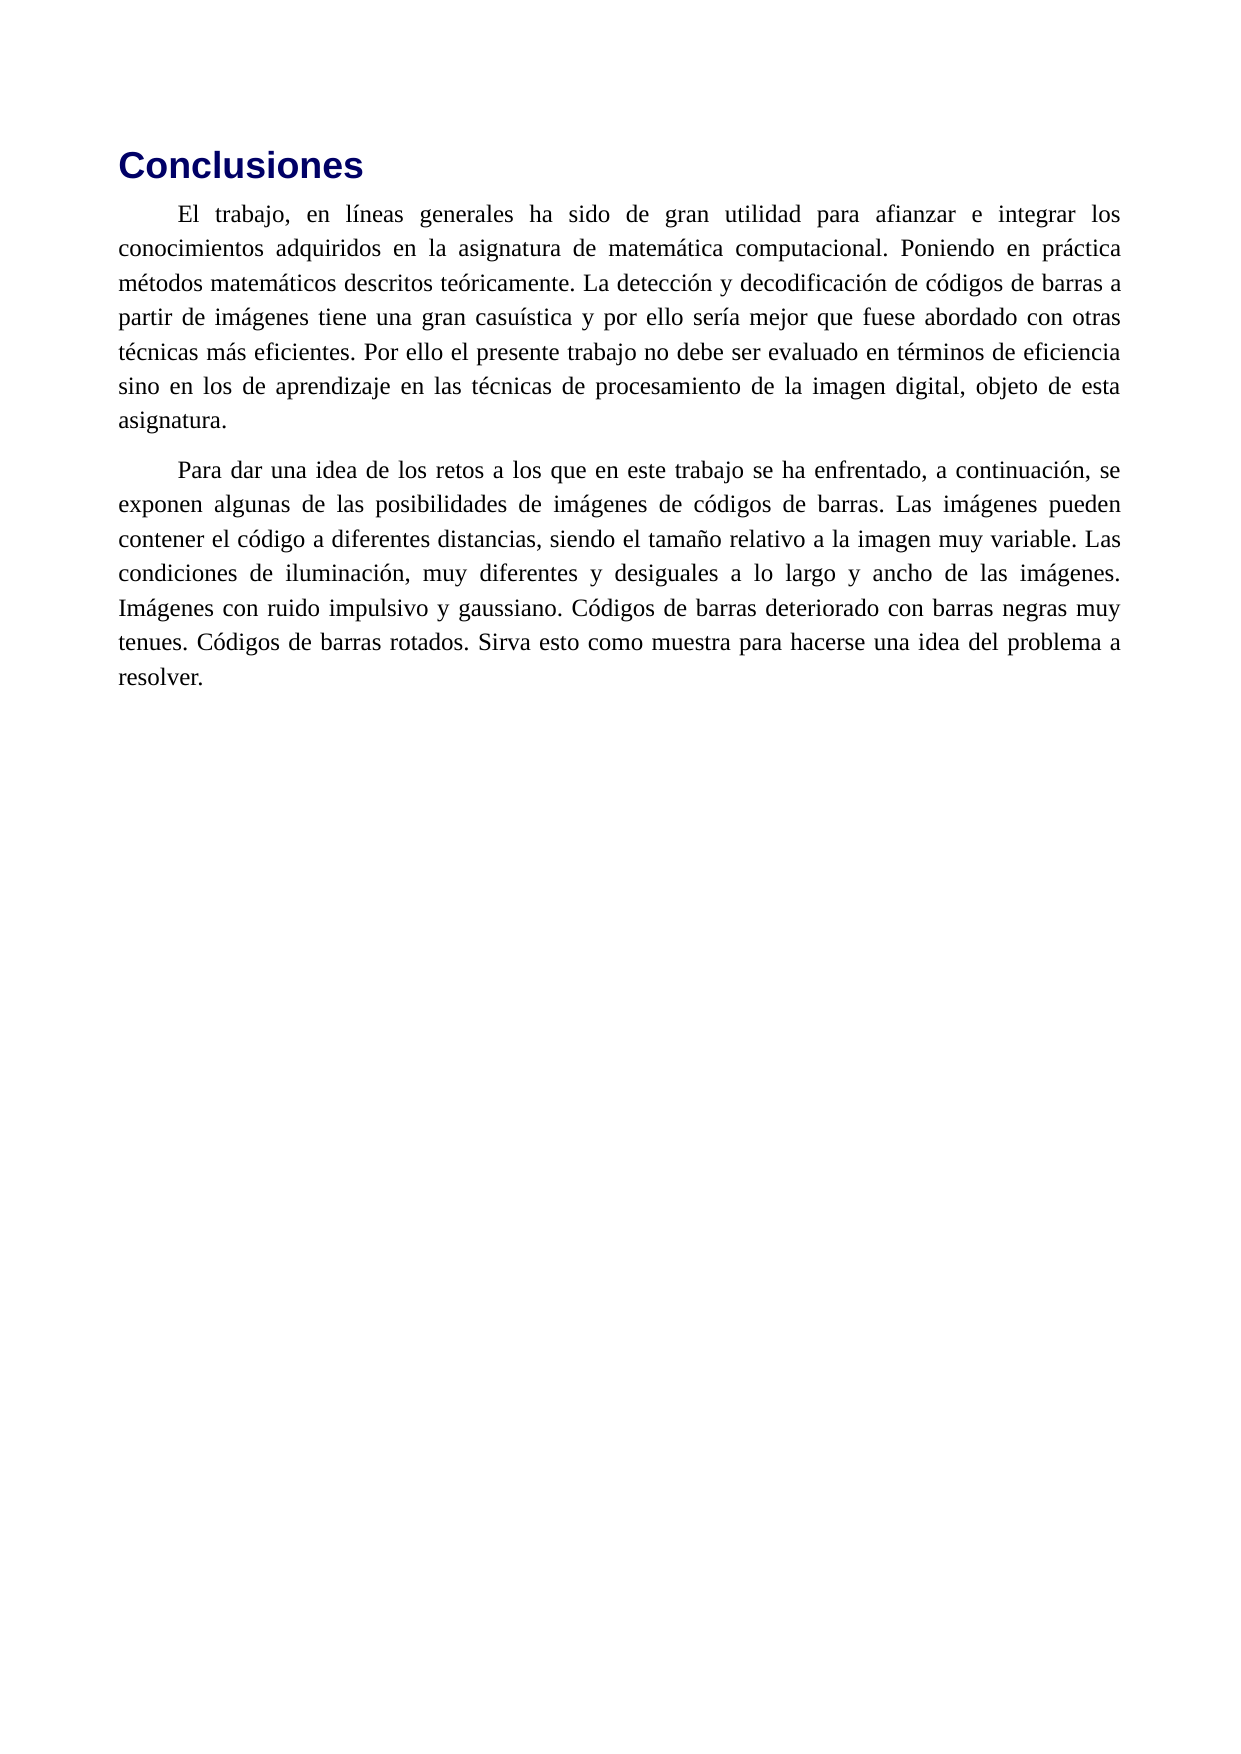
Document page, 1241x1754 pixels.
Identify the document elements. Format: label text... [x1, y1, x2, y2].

text Para dar una idea de los retos a los que en este trabajo se ha enfrentado, a continuación, se exponen algunas de las posibilidades de imágenes de códigos de barras. Las imágenes pueden contener el código a diferentes distancias, siendo el tamaño relativo a la imagen muy variable. Las condiciones de iluminación, muy diferentes y desiguales a lo largo y ancho de las imágenes. Imágenes con ruido impulsivo y gaussiano. Códigos de barras deteriorado con barras negras muy tenues. Códigos de barras rotados. Sirva esto como muestra para hacerse una idea del problema a resolver. [118, 455, 1122, 690]
text El trabajo, en líneas generales ha sido de gran utilidad para afianzar e integrar los conocimientos adquiridos en la asignatura de matemática computacional. Poniendo en práctica métodos matemáticos descritos teóricamente. La detección y decodificación de códigos de barras a partir de imágenes tiene una gran casuística y por ello sería mejor que fuese abordado con otras técnicas más eficientes. Por ello el presente trabajo no debe ser evaluado en términos de eficiencia sino en los de aprendizaje en las técnicas de procesamiento de la imagen digital, objeto de esta asignatura. [118, 199, 1122, 434]
subtitle Conclusiones [118, 143, 1122, 186]
